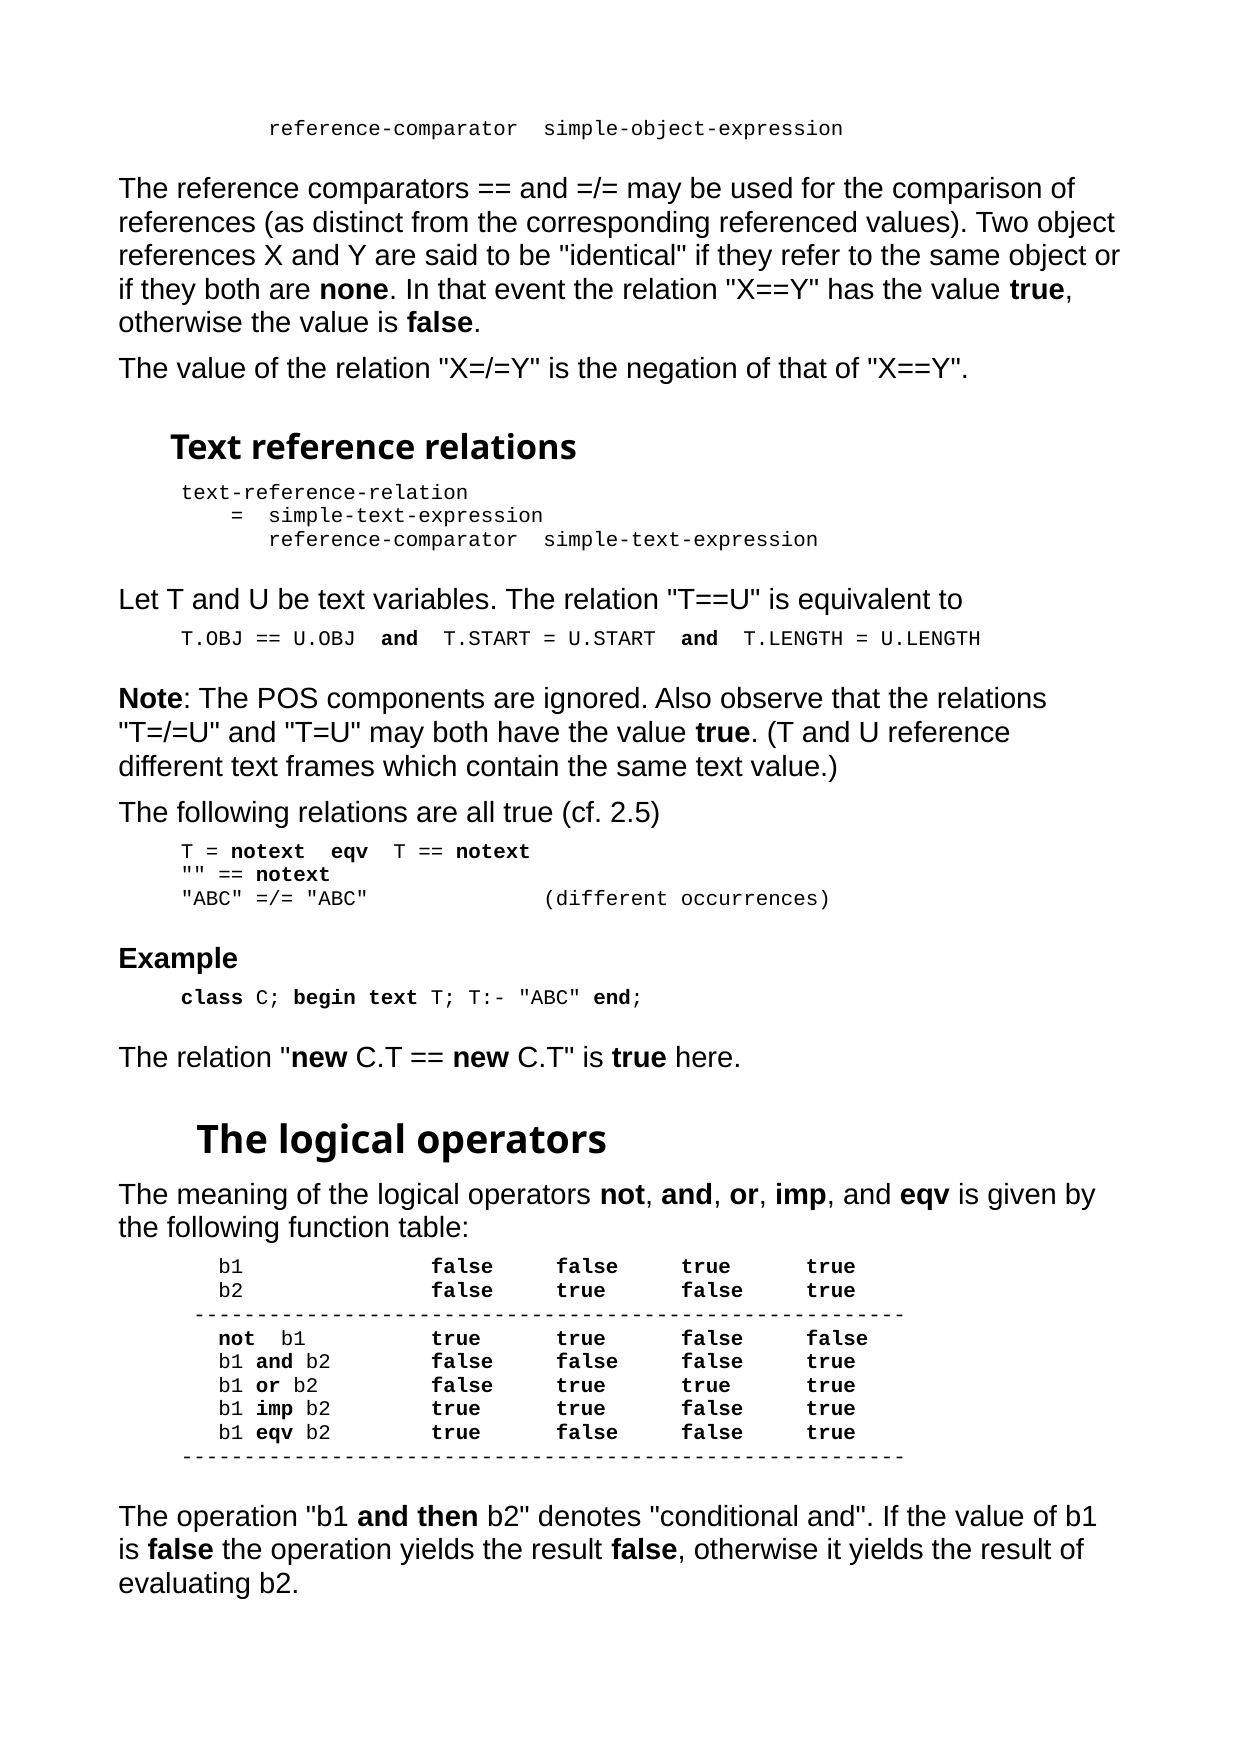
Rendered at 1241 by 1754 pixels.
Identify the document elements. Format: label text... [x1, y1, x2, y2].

text reference-comparator simple-object-expression [118, 118, 1122, 142]
text ---------------------------------------------------------- [118, 1446, 1122, 1469]
text b2 false true false true [118, 1280, 1122, 1304]
text Example [118, 941, 1122, 974]
text b1 false false true true [118, 1257, 1122, 1280]
text The reference comparators == and =/= may be used for the comparison of references (as distinct from the corresponding referenced values). Two object references X and Y are said to be "identical" if they refer to the same object or if they both are none. In that event the relation "X==Y" has the value true, otherwise the value is false. [118, 171, 1122, 339]
text T = notext eqv T == notext [118, 841, 1122, 864]
text not b1 true true false false [118, 1327, 1122, 1351]
text The following relations are all true (cf. 2.5) [118, 794, 1122, 828]
text class C; begin text T; T:- "ABC" end; [118, 987, 1122, 1011]
subtitle Text reference relations [170, 422, 1122, 469]
text b1 imp b2 true true false true [118, 1398, 1122, 1422]
subtitle The logical operators [196, 1111, 1122, 1164]
text "" == notext [118, 864, 1122, 888]
text = simple-text-expression [118, 506, 1122, 529]
text "ABC" =/= "ABC" (different occurrences) [118, 888, 1122, 912]
text The value of the relation "X=/=Y" is the negation of that of "X==Y". [118, 351, 1122, 385]
text text-reference-relation [118, 482, 1122, 506]
text reference-comparator simple-text-expression [118, 529, 1122, 553]
text The operation "b1 and then b2" denotes "conditional and". If the value of b1 is false the operation yields the result false, otherwise it yields the result of evaluating b2. [118, 1499, 1122, 1599]
text Note: The POS components are ignored. Also observe that the relations "T=/=U" and "T=U" may both have the value true. (T and U reference different text frames which contain the same text value.) [118, 681, 1122, 782]
text b1 and b2 false false false true [118, 1351, 1122, 1375]
text b1 or b2 false true true true [118, 1375, 1122, 1398]
text Let T and U be text variables. The relation "T==U" is equivalent to [118, 582, 1122, 616]
text b1 eqv b2 true false false true [118, 1422, 1122, 1446]
text The meaning of the logical operators not, and, or, imp, and eqv is given by the following function table: [118, 1177, 1122, 1244]
text The relation "new C.T == new C.T" is true here. [118, 1040, 1122, 1074]
text --------------------------------------------------------- [118, 1304, 1122, 1327]
text T.OBJ == U.OBJ and T.START = U.START and T.LENGTH = U.LENGTH [118, 628, 1122, 652]
